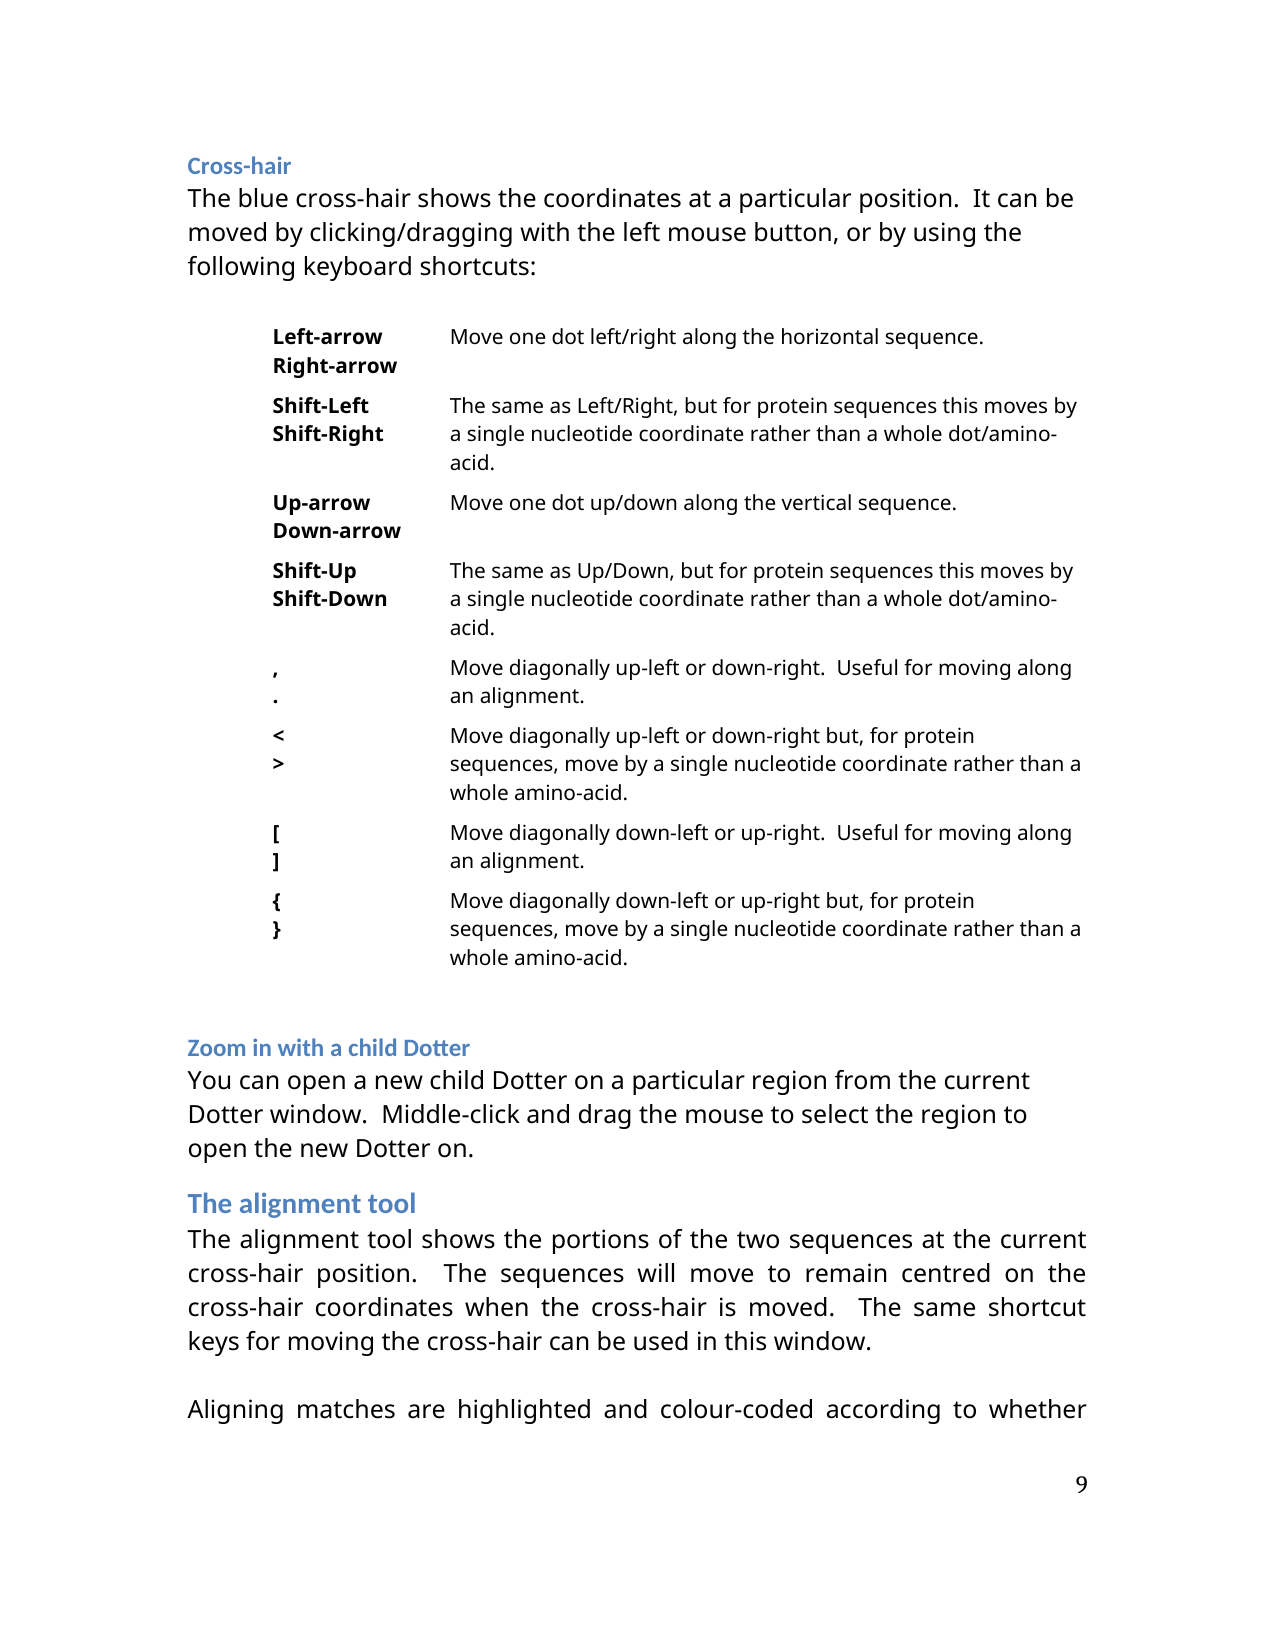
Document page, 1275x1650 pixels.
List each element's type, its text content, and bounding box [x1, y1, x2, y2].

text The alignment tool shows the portions of the two sequences at the current cross-hair position. The sequences will move to remain centred on the cross-hair coordinates when the cross-hair is moved. The same shortcut keys for moving the cross-hair can be used in this window. [187, 1221, 1087, 1357]
table_cell < > [267, 715, 444, 812]
table_header Move one dot left/right along the horizontal sequence. [444, 317, 1088, 385]
subtitle The alignment tool [187, 1186, 1087, 1221]
subtitle Cross-hair [187, 150, 1087, 181]
table_cell The same as Left/Right, but for protein sequences this moves by a single nucleotide coordinate rather than a whole dot/amino-acid. [444, 385, 1088, 482]
table_cell Move diagonally down-left or up-right. Useful for moving along an alignment. [444, 812, 1088, 880]
subtitle Zoom in with a child Dotter [187, 1032, 1087, 1063]
text The blue cross-hair shows the coordinates at a particular position. It can be moved by clicking/dragging with the left mouse button, or by using the following keyboard shortcuts: [187, 181, 1087, 283]
table_cell [ ] [267, 812, 444, 880]
table_cell , . [267, 647, 444, 715]
table_cell Up-arrow Down-arrow [267, 482, 444, 550]
table_cell Shift-Up Shift-Down [267, 550, 444, 647]
table_cell Move diagonally up-left or down-right but, for protein sequences, move by a single nucleotide coordinate rather than a whole amino-acid. [444, 715, 1088, 812]
table_cell Move diagonally down-left or up-right but, for protein sequences, move by a single nucleotide coordinate rather than a whole amino-acid. [444, 880, 1088, 977]
text Aligning matches are highlighted and colour-coded according to whether [187, 1392, 1087, 1426]
text You can open a new child Dotter on a particular region from the current Dotter window. Middle-click and drag the mouse to select the region to open the new Dotter on. [187, 1063, 1087, 1165]
table_header Left-arrow Right-arrow [267, 317, 444, 385]
table_cell Move diagonally up-left or down-right. Useful for moving along an alignment. [444, 647, 1088, 715]
table_cell Shift-Left Shift-Right [267, 385, 444, 482]
table_cell { } [267, 880, 444, 977]
table_cell Move one dot up/down along the vertical sequence. [444, 482, 1088, 550]
table_cell The same as Up/Down, but for protein sequences this moves by a single nucleotide coordinate rather than a whole dot/amino-acid. [444, 550, 1088, 647]
